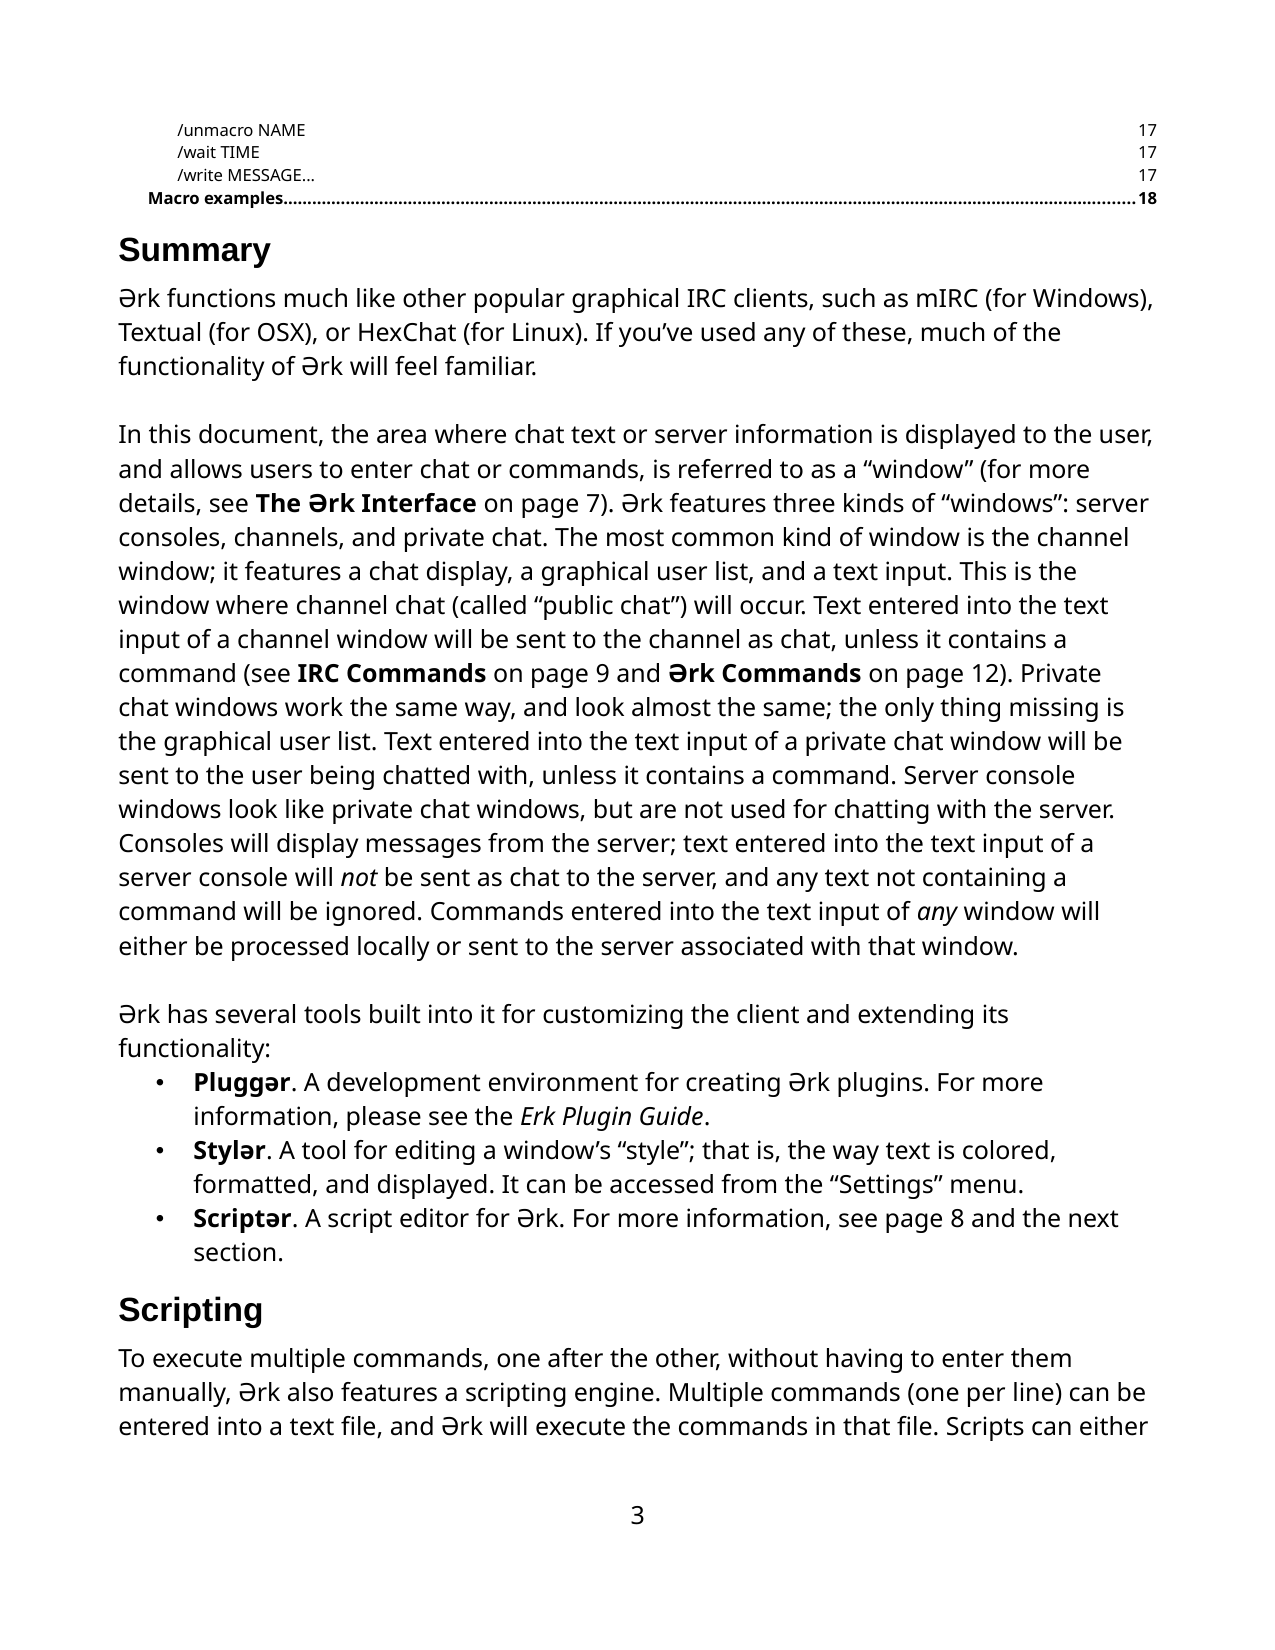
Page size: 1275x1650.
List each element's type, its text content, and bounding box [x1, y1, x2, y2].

text Macro examples 18 [148, 186, 1157, 209]
list Stylər. A tool for editing a window’s “style”; that is, the way text is colored, formatted, and displayed. It can be accessed from the “Settings” menu. [156, 1132, 1157, 1201]
text Ərk functions much like other popular graphical IRC clients, such as mIRC (for Windows), Textual (for OSX), or HexChat (for Linux). If you’ve used any of these, much of the functionality of Ərk will feel familiar. [118, 281, 1157, 383]
text /write MESSAGE... 17 [177, 163, 1157, 186]
subtitle Summary [118, 230, 1157, 268]
text Ərk has several tools built into it for customizing the client and extending its functionality: [118, 996, 1157, 1064]
list Pluggər. A development environment for creating Ərk plugins. For more information, please see the Erk Plugin Guide. [156, 1064, 1157, 1132]
text In this document, the area where chat text or server information is displayed to the user, and allows users to enter chat or commands, is referred to as a “window” (for more details, see The Ərk Interface on page 7). Ərk features three kinds of “windows”: server consoles, channels, and private chat. The most common kind of window is the channel window; it features a chat display, a graphical user list, and a text input. This is the window where channel chat (called “public chat”) will occur. Text entered into the text input of a channel window will be sent to the channel as chat, unless it contains a command (see IRC Commands on page 9 and Ərk Commands on page 12). Private chat windows work the same way, and look almost the same; the only thing missing is the graphical user list. Text entered into the text input of a private chat window will be sent to the user being chatted with, unless it contains a command. Server console windows look like private chat windows, but are not used for chatting with the server. Consoles will display messages from the server; text entered into the text input of a server console will not be sent as chat to the server, and any text not containing a command will be ignored. Commands entered into the text input of any window will either be processed locally or sent to the server associated with that window. [118, 417, 1157, 962]
subtitle Scripting [118, 1289, 1157, 1328]
text /unmacro NAME 17 [177, 118, 1157, 141]
text To execute multiple commands, one after the other, without having to enter them manually, Ərk also features a scripting engine. Multiple commands (one per line) can be entered into a text file, and Ərk will execute the commands in that file. Scripts can either [118, 1341, 1157, 1443]
text /wait TIME 17 [177, 141, 1157, 163]
list Scriptər. A script editor for Ərk. For more information, see page 8 and the next section. [156, 1201, 1157, 1269]
